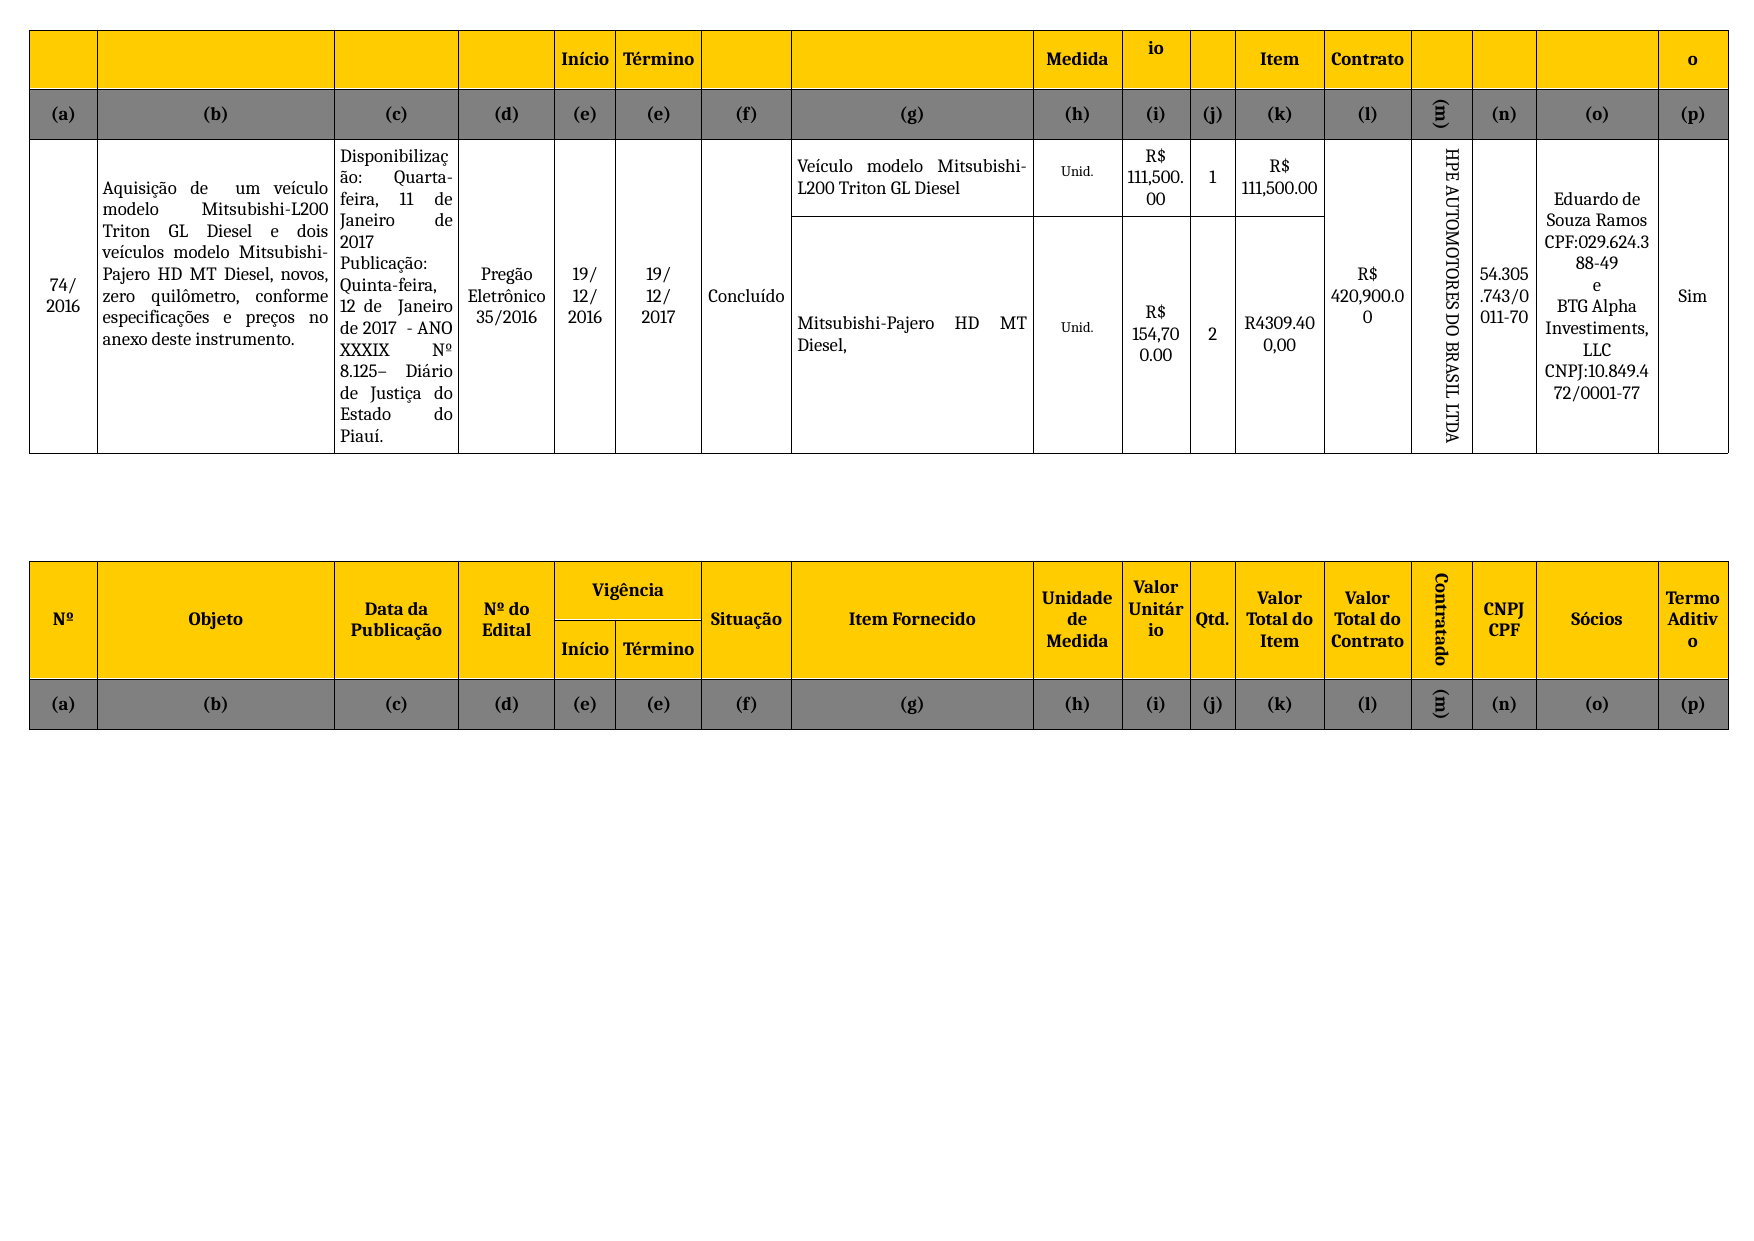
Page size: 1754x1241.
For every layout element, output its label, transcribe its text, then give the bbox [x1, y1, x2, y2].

table_header [98, 31, 334, 88]
table_cell (k) [1236, 680, 1324, 729]
table_cell (o) [1537, 680, 1658, 729]
table_cell Término [616, 621, 701, 678]
table_cell HPE AUTOMOTORES DO BRASIL LTDA [1412, 140, 1472, 453]
table_cell (l) [1325, 680, 1411, 729]
table_header Item [1236, 31, 1324, 88]
table_cell (h) [1034, 90, 1122, 139]
table_header [1191, 31, 1235, 88]
table_header Valor Total do Item [1236, 562, 1324, 678]
table_header [1537, 31, 1658, 88]
table_cell Unid. [1034, 140, 1122, 216]
table_header Nº [30, 562, 97, 678]
table_cell 74/ 2016 [30, 140, 97, 453]
table_cell Aquisição de um veículo modelo Mitsubishi-L200 Triton GL Diesel e dois veículos modelo Mitsubishi-Pajero HD MT Diesel, novos, zero quilômetro, conforme especificações e preços no anexo deste instrumento. [98, 140, 334, 453]
table_cell 1 [1191, 140, 1235, 216]
table_header Medida [1034, 31, 1122, 88]
table_cell Término [616, 31, 701, 88]
table_header [792, 31, 1033, 88]
table_header Valor Unitário [1123, 562, 1190, 678]
table_cell R$ 154.700,00 [1123, 217, 1190, 453]
table_cell (b) [98, 90, 334, 139]
table_cell R$ 420.900,00 [1325, 140, 1411, 453]
table_cell 2 [1191, 217, 1235, 453]
table_header [1412, 31, 1472, 88]
table_cell (i) [1123, 680, 1190, 729]
table_header io [1123, 31, 1190, 88]
table_cell Início [555, 621, 615, 678]
table_cell 54.305.743/0011-70 [1473, 140, 1536, 453]
table_cell (g) [792, 680, 1033, 729]
table_cell (d) [459, 90, 554, 139]
table_cell (a) [30, 680, 97, 729]
table_cell (o) [1537, 90, 1658, 139]
table_cell 19/ 12/ 2017 [616, 140, 701, 453]
table_cell (f) [702, 90, 791, 139]
table_header Termo Aditivo [1659, 562, 1728, 678]
table_cell (e) [555, 680, 615, 729]
table_cell (c) [335, 90, 458, 139]
table_cell Início [555, 31, 615, 88]
table_header Contrato [1325, 31, 1411, 88]
table_cell (e) [555, 90, 615, 139]
table_header o [1659, 31, 1728, 88]
table_header [702, 31, 791, 88]
table_header Valor Total do Contrato [1325, 562, 1411, 678]
table_cell (d) [459, 680, 554, 729]
table_cell (l) [1325, 90, 1411, 139]
table_cell (a) [30, 90, 97, 139]
table_header Situação [702, 562, 791, 678]
table_header [335, 31, 458, 88]
table_cell (k) [1236, 90, 1324, 139]
table_header [30, 31, 97, 88]
table_cell (e) [616, 680, 701, 729]
table_cell Unid. [1034, 217, 1122, 453]
table_cell (h) [1034, 680, 1122, 729]
table_cell (g) [792, 90, 1033, 139]
table_cell R$ 111.500,00 [1123, 140, 1190, 216]
table_cell Veículo modelo Mitsubishi-L200 Triton GL Diesel [792, 140, 1033, 216]
table_cell (j) [1191, 680, 1235, 729]
table_header Objeto [98, 562, 334, 678]
table_header Nº do Edital [459, 562, 554, 678]
table_cell (n) [1473, 680, 1536, 729]
table_cell (p) [1659, 90, 1728, 139]
table_cell (c) [335, 680, 458, 729]
table_header [459, 31, 554, 88]
table_cell Pregão Eletrônico 35/2016 [459, 140, 554, 453]
table_header Contratado [1412, 562, 1472, 678]
table_cell (f) [702, 680, 791, 729]
table_cell Mitsubishi-Pajero HD MT Diesel, [792, 217, 1033, 453]
table_header Data da Publicação [335, 562, 458, 678]
table_header Qtd. [1191, 562, 1235, 678]
table_cell (n) [1473, 90, 1536, 139]
table_header [1473, 31, 1536, 88]
table_cell 19/ 12/ 2016 [555, 140, 615, 453]
table_header Unidade de Medida [1034, 562, 1122, 678]
table_cell Concluído [702, 140, 791, 453]
table_cell (i) [1123, 90, 1190, 139]
table_cell Eduardo de Souza Ramos CPF:029.624.388-49 e BTG Alpha Investiments, LLC CNPJ:10.849.472/0001-77 [1537, 140, 1658, 453]
table_cell Sim [1659, 140, 1728, 453]
table_header Sócios [1537, 562, 1658, 678]
table_cell Disponibilização: Quarta-feira, 11 de Janeiro de 2017 Publicação: Quinta-feira, 12 de Janeiro de 2017 - ANO XXXIX Nº 8.125– Diário de Justiça do Estado do Piauí. [335, 140, 458, 453]
table_cell (m) [1412, 90, 1472, 139]
table_cell (j) [1191, 90, 1235, 139]
table_cell (b) [98, 680, 334, 729]
table_cell (e) [616, 90, 701, 139]
table_cell (m) [1412, 680, 1472, 729]
table_header CNPJ CPF [1473, 562, 1536, 678]
table_cell R4309.400,00 [1236, 217, 1324, 453]
table_header Item Fornecido [792, 562, 1033, 678]
table_header Vigência [555, 562, 701, 619]
table_cell (p) [1659, 680, 1728, 729]
table_cell R$ 111.500,00 [1236, 140, 1324, 216]
